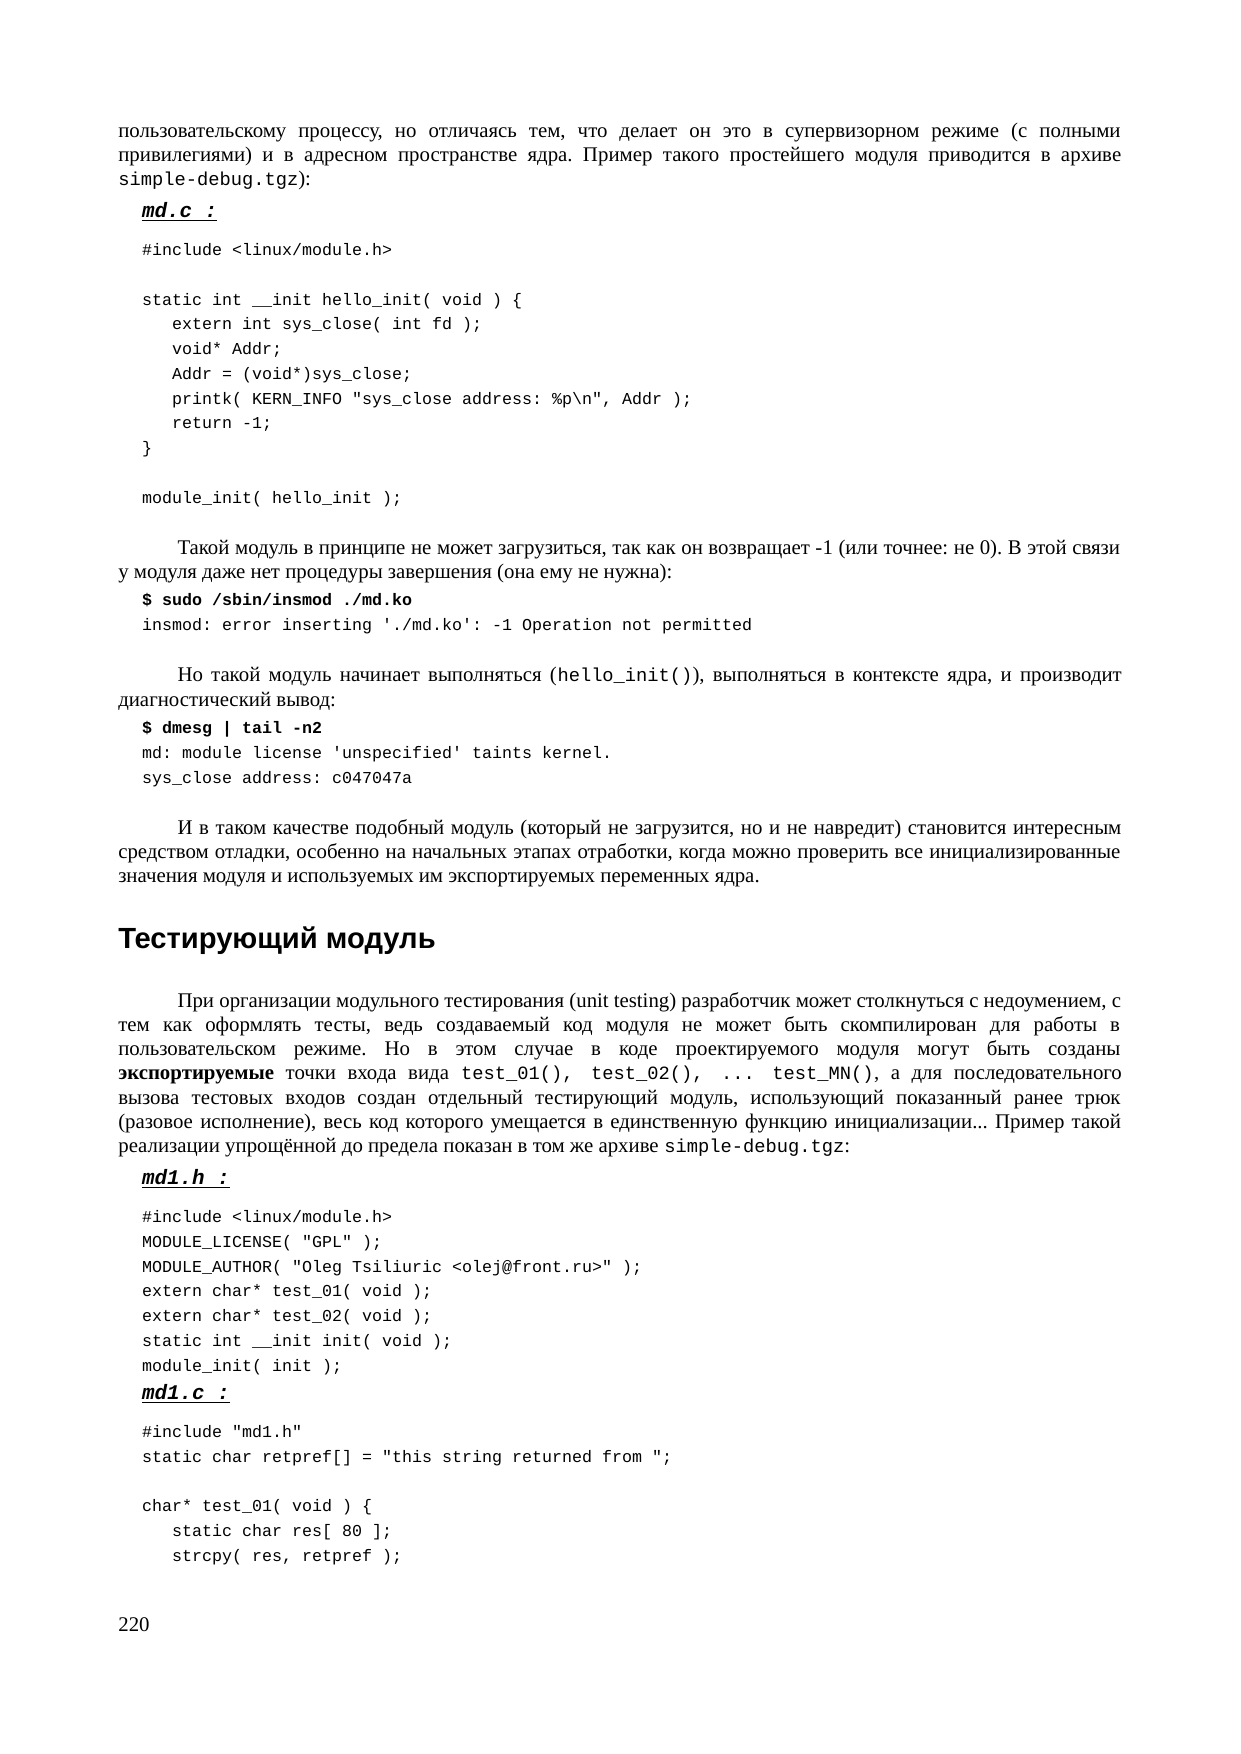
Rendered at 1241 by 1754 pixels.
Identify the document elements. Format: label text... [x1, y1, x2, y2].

text md1.h : [142, 1167, 1122, 1191]
text #include <linux/module.h> [142, 242, 1122, 260]
text static int __init hello_init( void ) { [142, 291, 1122, 310]
text } [142, 440, 1122, 459]
text return -1; [142, 415, 1122, 434]
text static char res[ 80 ]; [142, 1523, 1122, 1541]
text #include "md1.h" [142, 1423, 1122, 1442]
text extern char* test_02( void ); [142, 1308, 1122, 1327]
text static int __init init( void ); [142, 1332, 1122, 1351]
text Такой модуль в принципе не может загрузиться, так как он возвращает -1 (или точнее: не 0). В этой связи у модуля даже нет процедуры завершения (она ему не нужна): [118, 535, 1122, 583]
text Но такой модуль начинает выполняться (hello_init()), выполняться в контексте ядра, и производит диагностический вывод: [118, 662, 1122, 711]
text void* Addr; [142, 341, 1122, 359]
text md: module license 'unspecified' taints kernel. [142, 745, 1122, 764]
text При организации модульного тестирования (unit testing) разработчик может столкнуться с недоумением, с тем как оформлять тесты, ведь создаваемый код модуля не может быть скомпилирован для работы в пользовательском режиме. Но в этом случае в коде проектируемого модуля могут быть созданы экспортируемые точки входа вида test_01(), test_02(), ... test_MN(), а для последовательного вызова тестовых входов создан отдельный тестирующий модуль, использующий показанный ранее трюк (разовое исполнение), весь код которого умещается в единственную функцию инициализации... Пример такой реализации упрощённой до предела показан в том же архиве simple-debug.tgz: [118, 988, 1122, 1158]
text insmod: error inserting './md.ko': -1 Operation not permitted [142, 617, 1122, 636]
text static char retpref[] = "this string returned from "; [142, 1448, 1122, 1467]
subtitle Тестирующий модуль [118, 921, 1122, 955]
text md1.c : [142, 1382, 1122, 1406]
text md.c : [142, 200, 1122, 224]
text Addr = (void*)sys_close; [142, 366, 1122, 384]
text И в таком качестве подобный модуль (который не загрузится, но и не навредит) становится интересным средством отладки, особенно на начальных этапах отработки, когда можно проверить все инициализированные значения модуля и используемых им экспортируемых переменных ядра. [118, 815, 1122, 887]
text #include <linux/module.h> [142, 1208, 1122, 1227]
text extern char* test_01( void ); [142, 1283, 1122, 1302]
text sys_close address: c047047a [142, 770, 1122, 788]
text MODULE_AUTHOR( "Oleg Tsiliuric <olej@front.ru>" ); [142, 1258, 1122, 1277]
text MODULE_LICENSE( "GPL" ); [142, 1233, 1122, 1252]
text strcpy( res, retpref ); [142, 1547, 1122, 1566]
text пользовательскому процессу, но отличаясь тем, что делает он это в супервизорном режиме (с полными привилегиями) и в адресном пространстве ядра. Пример такого простейшего модуля приводится в архиве simple-debug.tgz): [118, 118, 1122, 191]
text printk( KERN_INFO "sys_close address: %p\n", Addr ); [142, 390, 1122, 409]
text $ sudo /sbin/insmod ./md.ko [142, 592, 1122, 611]
text extern int sys_close( int fd ); [142, 316, 1122, 335]
text $ dmesg | tail -n2 [142, 720, 1122, 739]
text module_init( init ); [142, 1357, 1122, 1376]
text module_init( hello_init ); [142, 489, 1122, 508]
text char* test_01( void ) { [142, 1498, 1122, 1517]
